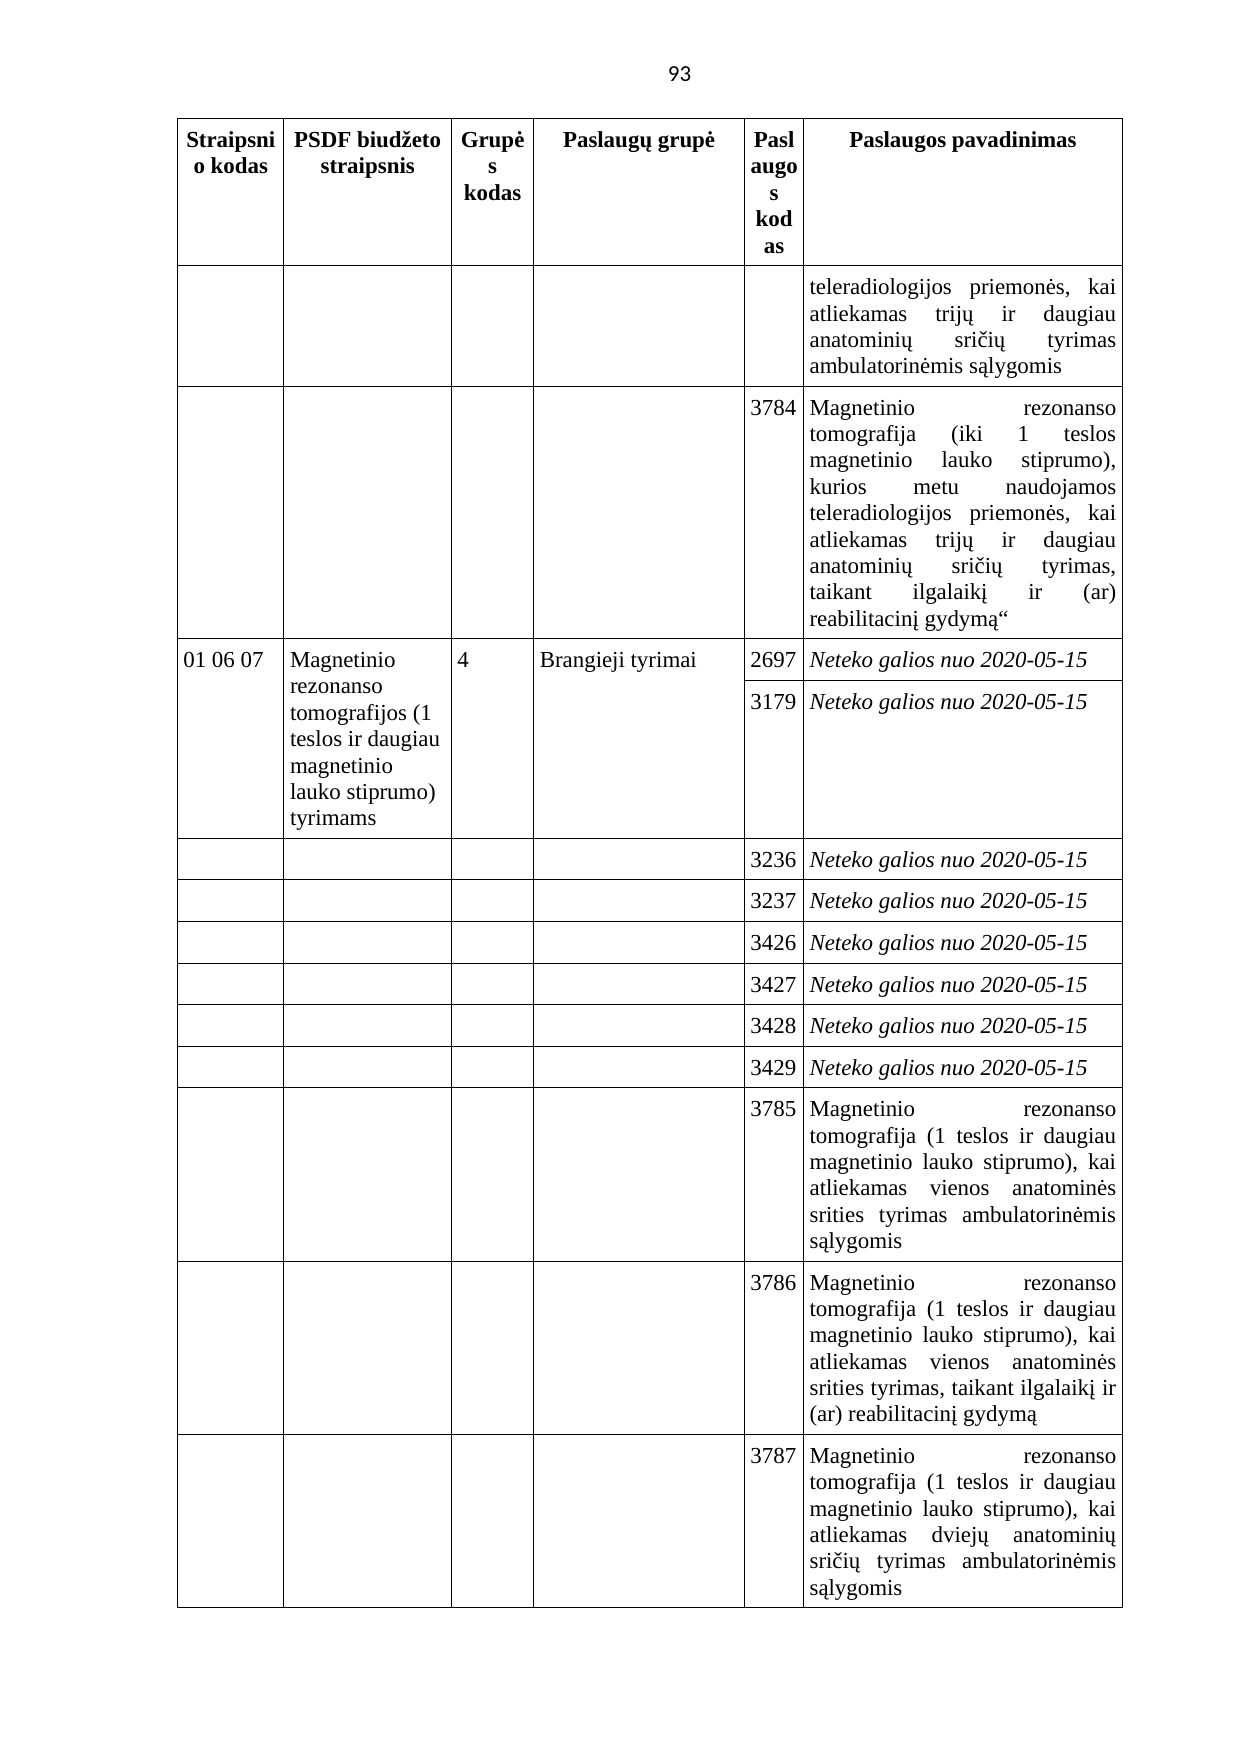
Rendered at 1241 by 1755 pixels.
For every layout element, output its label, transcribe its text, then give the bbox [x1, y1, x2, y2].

table_cell [452, 839, 533, 879]
table_cell [534, 880, 744, 921]
table_cell [178, 839, 283, 879]
table_cell 3179 [745, 681, 803, 838]
table_cell [452, 1262, 533, 1434]
table_cell Neteko galios nuo 2020-05-15 [804, 681, 1122, 838]
table_cell [534, 680, 744, 838]
table_cell [284, 880, 451, 921]
table_header Grupės kodas [452, 119, 533, 265]
table_cell Neteko galios nuo 2020-05-15 [804, 639, 1122, 680]
table_cell [178, 1262, 283, 1434]
table_cell [452, 1047, 533, 1087]
table_cell [452, 880, 533, 921]
table_cell [534, 839, 744, 879]
table_cell [284, 1088, 451, 1261]
table_cell [534, 1047, 744, 1087]
table_cell [284, 1262, 451, 1434]
table_cell [178, 1047, 283, 1087]
table_cell [534, 922, 744, 962]
table_cell [284, 266, 451, 386]
table_cell teleradiologijos priemonės, kai atliekamas trijų ir daugiau anatominių sričių tyrimas ambulatorinėmis sąlygomis [804, 266, 1122, 386]
table_header Paslaugų grupė [534, 119, 744, 265]
table_cell [178, 1435, 283, 1607]
table_cell [534, 1262, 744, 1434]
table_cell Neteko galios nuo 2020-05-15 [804, 1047, 1122, 1087]
table_cell 3426 [745, 922, 803, 962]
table_cell [284, 1005, 451, 1046]
table_cell Neteko galios nuo 2020-05-15 [804, 839, 1122, 879]
table_cell [284, 1047, 451, 1087]
table_cell 3237 [745, 880, 803, 921]
table_cell [452, 1435, 533, 1607]
table_cell Magnetinio rezonanso tomografija (iki 1 teslos magnetinio lauko stiprumo), kurios metu naudojamos teleradiologijos priemonės, kai atliekamas trijų ir daugiau anatominių sričių tyrimas, taikant ilgalaikį ir (ar) reabilitacinį gydymą“ [804, 387, 1122, 638]
table_header Paslaugos pavadinimas [804, 119, 1122, 265]
table_cell Magnetinio rezonanso tomografija (1 teslos ir daugiau magnetinio lauko stiprumo), kai atliekamas dviejų anatominių sričių tyrimas ambulatorinėmis sąlygomis [804, 1435, 1122, 1607]
table_cell [534, 1005, 744, 1046]
table_cell 2697 [745, 639, 803, 680]
table_cell [178, 1005, 283, 1046]
table_cell [178, 964, 283, 1004]
table_cell [452, 922, 533, 962]
table_cell [452, 266, 533, 386]
table_header Straipsnio kodas [178, 119, 283, 265]
table_cell 3236 [745, 839, 803, 879]
table_cell [452, 1088, 533, 1261]
table_cell 3785 [745, 1088, 803, 1261]
table_cell [745, 266, 803, 386]
table_cell 3429 [745, 1047, 803, 1087]
table_cell Neteko galios nuo 2020-05-15 [804, 922, 1122, 962]
table_cell [534, 387, 744, 638]
table_header Paslaugos kodas [745, 119, 803, 265]
table_cell [534, 1088, 744, 1261]
table_cell Magnetinio rezonanso tomografija (1 teslos ir daugiau magnetinio lauko stiprumo), kai atliekamas vienos anatominės srities tyrimas ambulatorinėmis sąlygomis [804, 1088, 1122, 1261]
table_cell [178, 680, 283, 838]
table_cell [178, 922, 283, 962]
table_cell 01 06 07 [178, 639, 283, 680]
table_cell [178, 1088, 283, 1261]
table_cell Magnetinio rezonanso tomografijos (1 teslos ir daugiau magnetinio lauko stiprumo) tyrimams [284, 639, 451, 838]
table_cell [452, 387, 533, 638]
table_cell [534, 1435, 744, 1607]
table_cell [284, 839, 451, 879]
table_cell [284, 1435, 451, 1607]
table_cell [534, 964, 744, 1004]
table_cell [178, 880, 283, 921]
table_cell 3787 [745, 1435, 803, 1607]
table_cell [178, 387, 283, 638]
table_cell Neteko galios nuo 2020-05-15 [804, 964, 1122, 1004]
table_cell [178, 266, 283, 386]
table_cell 4 [452, 639, 533, 680]
table_cell [452, 1005, 533, 1046]
table_cell [534, 266, 744, 386]
table_cell [452, 964, 533, 1004]
table_cell Neteko galios nuo 2020-05-15 [804, 880, 1122, 921]
table_cell 3427 [745, 964, 803, 1004]
table_cell [452, 680, 533, 838]
table_cell Brangieji tyrimai [534, 639, 744, 680]
table_cell [284, 387, 451, 638]
table_cell 3786 [745, 1262, 803, 1434]
table_cell [284, 922, 451, 962]
table_cell [284, 964, 451, 1004]
table_header PSDF biudžeto straipsnis [284, 119, 451, 265]
table_cell 3428 [745, 1005, 803, 1046]
table_cell Neteko galios nuo 2020-05-15 [804, 1005, 1122, 1046]
table_cell 3784 [745, 387, 803, 638]
table_cell Magnetinio rezonanso tomografija (1 teslos ir daugiau magnetinio lauko stiprumo), kai atliekamas vienos anatominės srities tyrimas, taikant ilgalaikį ir (ar) reabilitacinį gydymą [804, 1262, 1122, 1434]
